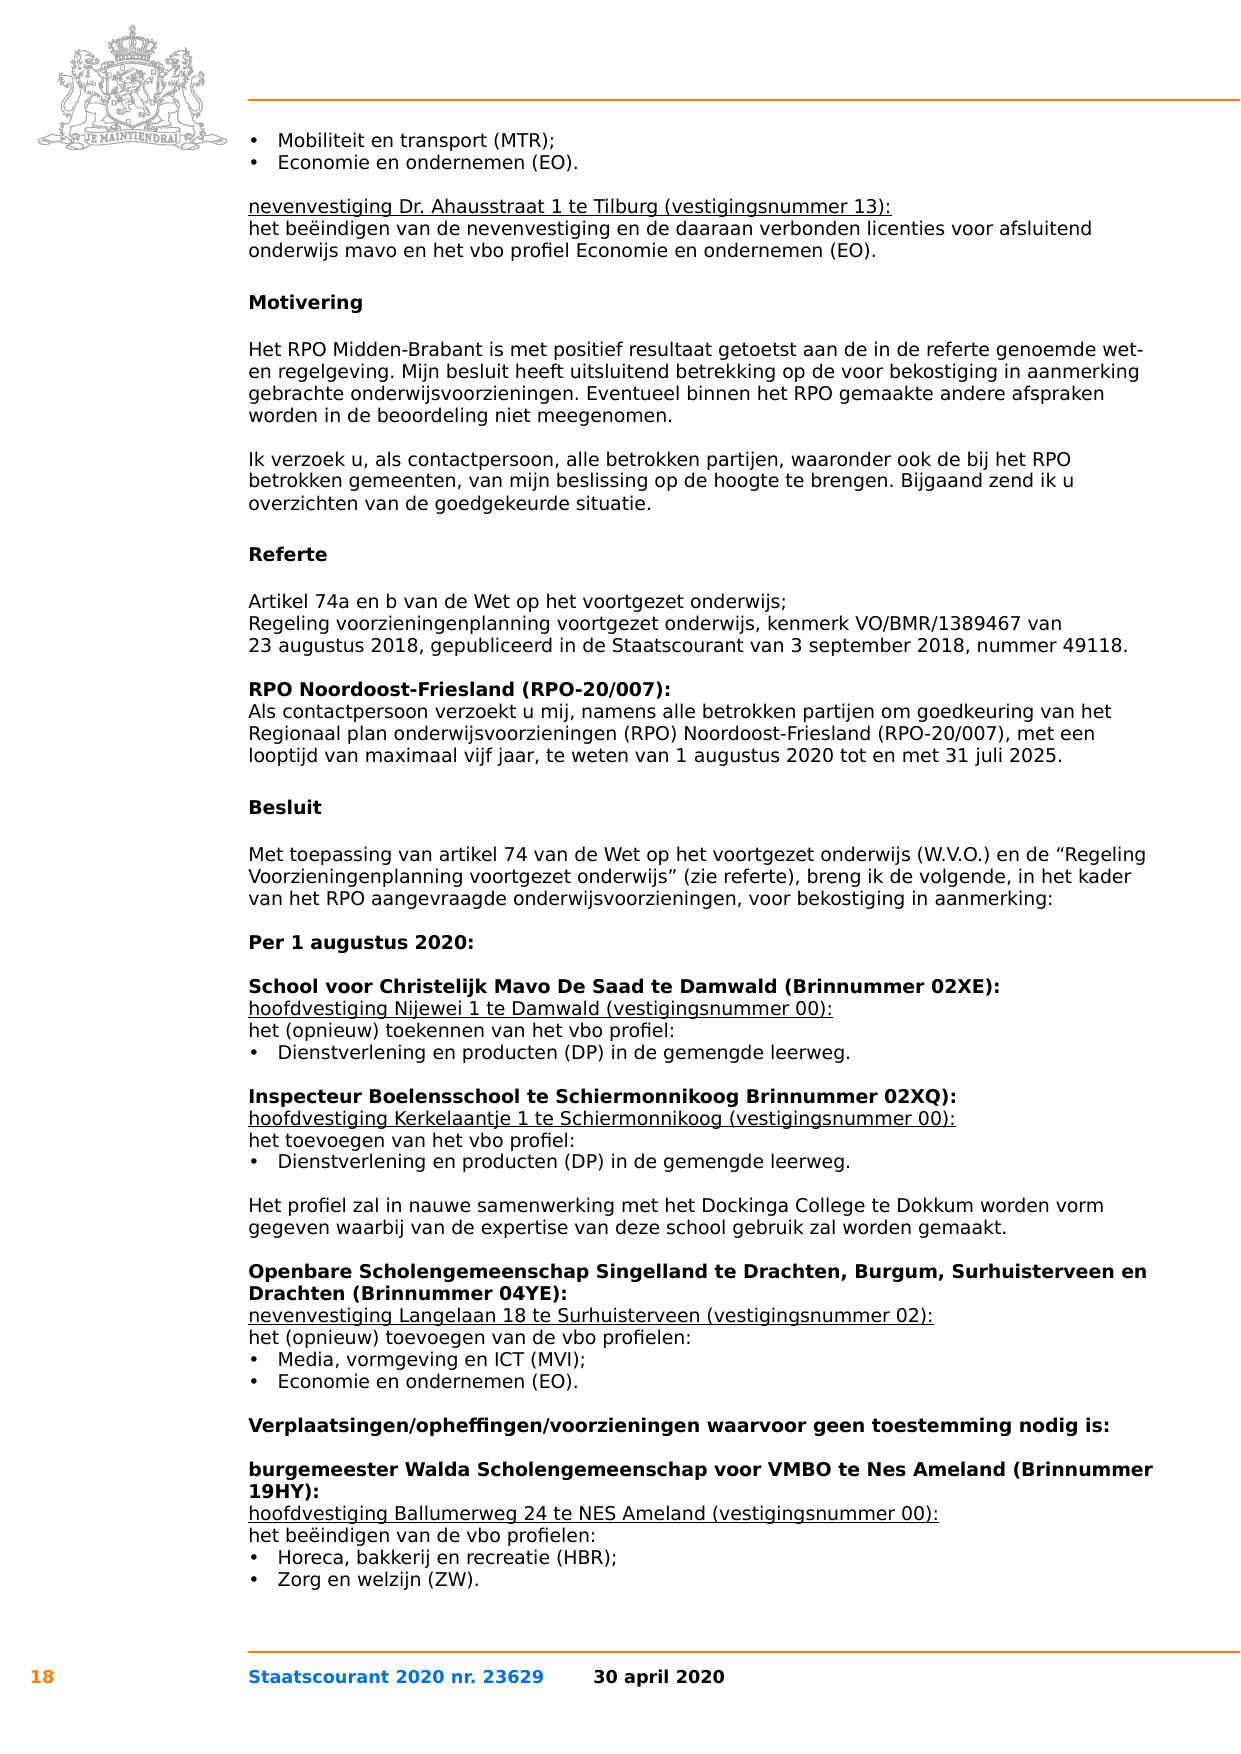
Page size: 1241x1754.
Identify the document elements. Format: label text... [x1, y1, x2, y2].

text Ik verzoek u, als contactpersoon, alle betrokken partijen, waaronder ook de bij het RPO betrokken gemeenten, van mijn beslissing op de hoogte te brengen. Bijgaand zend ik u overzichten van de goedgekeurde situatie. [248, 448, 1163, 514]
subtitle Besluit [248, 797, 1163, 819]
text Artikel 74a en b van de Wet op het voortgezet onderwijs; [248, 591, 1163, 613]
text • Media, vormgeving en ICT (MVI); [248, 1349, 1163, 1371]
text • Economie en ondernemen (EO). [248, 152, 1163, 174]
text nevenvestiging Dr. Ahausstraat 1 te Tilburg (vestigingsnummer 13): [248, 196, 1163, 218]
text Als contactpersoon verzoekt u mij, namens alle betrokken partijen om goedkeuring van het Regionaal plan onderwijsvoorzieningen (RPO) Noordoost-Friesland (RPO-20/007), met een looptijd van maximaal vijf jaar, te weten van 1 augustus 2020 tot en met 31 juli 2025. [248, 701, 1163, 767]
text hoofdvestiging Ballumerweg 24 te NES Ameland (vestigingsnummer 00): [248, 1503, 1163, 1525]
text • Economie en ondernemen (EO). [248, 1371, 1163, 1393]
text • Dienstverlening en producten (DP) in de gemengde leerweg. [248, 1151, 1163, 1173]
text • Horeca, bakkerij en recreatie (HBR); [248, 1547, 1163, 1569]
text het toevoegen van het vbo profiel: [248, 1129, 1163, 1151]
text het beëindigen van de nevenvestiging en de daaraan verbonden licenties voor afsluitend onderwijs mavo en het vbo profiel Economie en ondernemen (EO). [248, 218, 1163, 262]
text burgemeester Walda Scholengemeenschap voor VMBO te Nes Ameland (Brinnummer 19HY): [248, 1459, 1163, 1503]
text Het RPO Midden-Brabant is met positief resultaat getoetst aan de in de referte genoemde wet- en regelgeving. Mijn besluit heeft uitsluitend betrekking op de voor bekostiging in aanmerking gebrachte onderwijsvoorzieningen. Eventueel binnen het RPO gemaakte andere afspraken worden in de beoordeling niet meegenomen. [248, 339, 1163, 427]
text het (opnieuw) toevoegen van de vbo profielen: [248, 1327, 1163, 1349]
text • Zorg en welzijn (ZW). [248, 1569, 1163, 1591]
text • Dienstverlening en producten (DP) in de gemengde leerweg. [248, 1042, 1163, 1064]
text Openbare Scholengemeenschap Singelland te Drachten, Burgum, Surhuisterveen en Drachten (Brinnummer 04YE): [248, 1261, 1163, 1305]
text Het profiel zal in nauwe samenwerking met het Dockinga College te Dokkum worden vorm gegeven waarbij van de expertise van deze school gebruik zal worden gemaakt. [248, 1195, 1163, 1239]
text Verplaatsingen/opheffingen/voorzieningen waarvoor geen toestemming nodig is: [248, 1415, 1163, 1437]
text nevenvestiging Langelaan 18 te Surhuisterveen (vestigingsnummer 02): [248, 1305, 1163, 1327]
text het beëindigen van de vbo profielen: [248, 1525, 1163, 1547]
text Regeling voorzieningenplanning voortgezet onderwijs, kenmerk VO/BMR/1389467 van 23 augustus 2018, gepubliceerd in de Staatscourant van 3 september 2018, nummer 49118. [248, 613, 1163, 657]
text • Mobiliteit en transport (MTR); [248, 130, 1163, 152]
text RPO Noordoost-Friesland (RPO-20/007): [248, 679, 1163, 701]
text Met toepassing van artikel 74 van de Wet op het voortgezet onderwijs (W.V.O.) en de “Regeling Voorzieningenplanning voortgezet onderwijs” (zie referte), breng ik de volgende, in het kader van het RPO aangevraagde onderwijsvoorzieningen, voor bekostiging in aanmerking: [248, 844, 1163, 910]
picture [38, 25, 227, 150]
text Per 1 augustus 2020: [248, 932, 1163, 954]
text Inspecteur Boelensschool te Schiermonnikoog Brinnummer 02XQ): [248, 1086, 1163, 1107]
subtitle Referte [248, 544, 1163, 566]
text School voor Christelijk Mavo De Saad te Damwald (Brinnummer 02XE): [248, 976, 1163, 998]
subtitle Motivering [248, 292, 1163, 314]
text het (opnieuw) toekennen van het vbo profiel: [248, 1020, 1163, 1042]
text hoofdvestiging Kerkelaantje 1 te Schiermonnikoog (vestigingsnummer 00): [248, 1107, 1163, 1129]
text hoofdvestiging Nijewei 1 te Damwald (vestigingsnummer 00): [248, 998, 1163, 1020]
